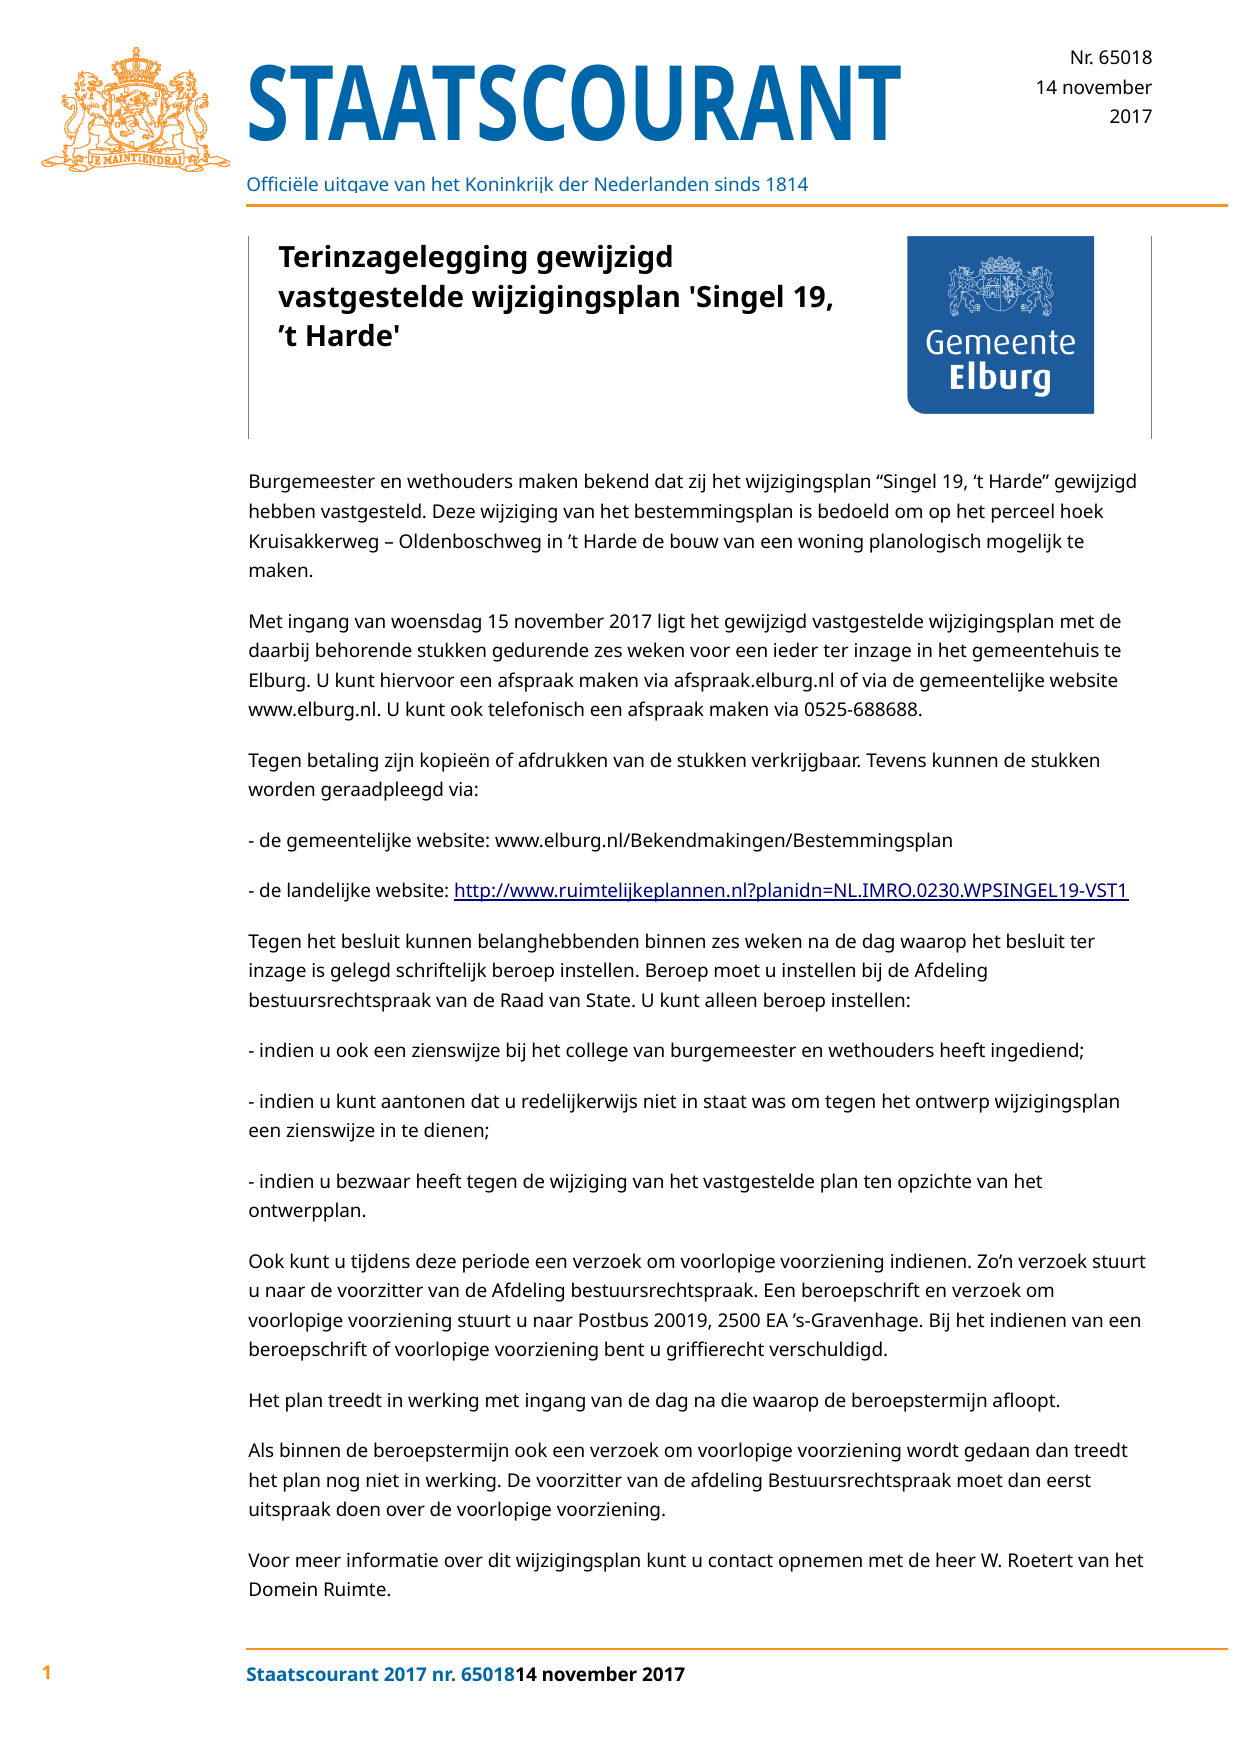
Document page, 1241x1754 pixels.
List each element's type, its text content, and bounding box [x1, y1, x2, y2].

picture [907, 236, 1095, 414]
text - indien u kunt aantonen dat u redelijkerwijs niet in staat was om tegen het ontwerp wijzigingsplan een zienswijze in te dienen; [248, 1088, 1152, 1143]
table_header Terinzagelegging gewijzigd vastgestelde wijzigingsplan 'Singel 19, ’t Harde' [249, 236, 850, 439]
text Burgemeester en wethouders maken bekend dat zij het wijzigingsplan “Singel 19, ‘t Harde” gewijzigd hebben vastgesteld. Deze wijziging van het bestemmingsplan is bedoeld om op het perceel hoek Kruisakkerweg – Oldenboschweg in ’t Harde de bouw van een woning planologisch mogelijk te maken. [248, 469, 1152, 583]
table_header [850, 414, 1151, 439]
text Tegen het besluit kunnen belanghebbenden binnen zes weken na de dag waarop het besluit ter inzage is gelegd schriftelijk beroep instellen. Beroep moet u instellen bij de Afdeling bestuursrechtspraak van de Raad van State. U kunt alleen beroep instellen: [248, 928, 1152, 1013]
text - indien u bezwaar heeft tegen de wijziging van het vastgestelde plan ten opzichte van het ontwerpplan. [248, 1168, 1152, 1223]
text Tegen betaling zijn kopieën of afdrukken van de stukken verkrijgbaar. Tevens kunnen de stukken worden geraadpleegd via: [248, 747, 1152, 802]
text Voor meer informatie over dit wijzigingsplan kunt u contact opnemen met de heer W. Roetert van het Domein Ruimte. [248, 1547, 1152, 1602]
text Met ingang van woensdag 15 november 2017 ligt het gewijzigd vastgestelde wijzigingsplan met de daarbij behorende stukken gedurende zes weken voor een ieder ter inzage in het gemeentehuis te Elburg. U kunt hiervoor een afspraak maken via afspraak.elburg.nl of via de gemeentelijke website www.elburg.nl. U kunt ook telefonisch een afspraak maken via 0525-688688. [248, 608, 1152, 722]
picture [41, 47, 231, 172]
text - indien u ook een zienswijze bij het college van burgemeester en wethouders heeft ingediend; [248, 1037, 1152, 1063]
text Ook kunt u tijdens deze periode een verzoek om voorlopige voorziening indienen. Zo’n verzoek stuurt u naar de voorzitter van de Afdeling bestuursrechtspraak. Een beroepschrift en verzoek om voorlopige voorziening stuurt u naar Postbus 20019, 2500 EA ’s-Gravenhage. Bij het indienen van een beroepschrift of voorlopige voorziening bent u griffierecht verschuldigd. [248, 1248, 1152, 1362]
text - de landelijke website: http://www.ruimtelijkeplannen.nl?planidn=NL.IMRO.0230.WPSINGEL19-VST1 [248, 877, 1152, 903]
table_header [1095, 236, 1151, 413]
table_header [850, 236, 907, 413]
text Als binnen de beroepstermijn ook een verzoek om voorlopige voorziening wordt gedaan dan treedt het plan nog niet in werking. De voorzitter van de afdeling Bestuursrechtspraak moet dan eerst uitspraak doen over de voorlopige voorziening. [248, 1437, 1152, 1522]
text Het plan treedt in werking met ingang van de dag na die waarop de beroepstermijn afloopt. [248, 1387, 1152, 1413]
text - de gemeentelijke website: www.elburg.nl/Bekendmakingen/Bestemmingsplan [248, 827, 1152, 853]
